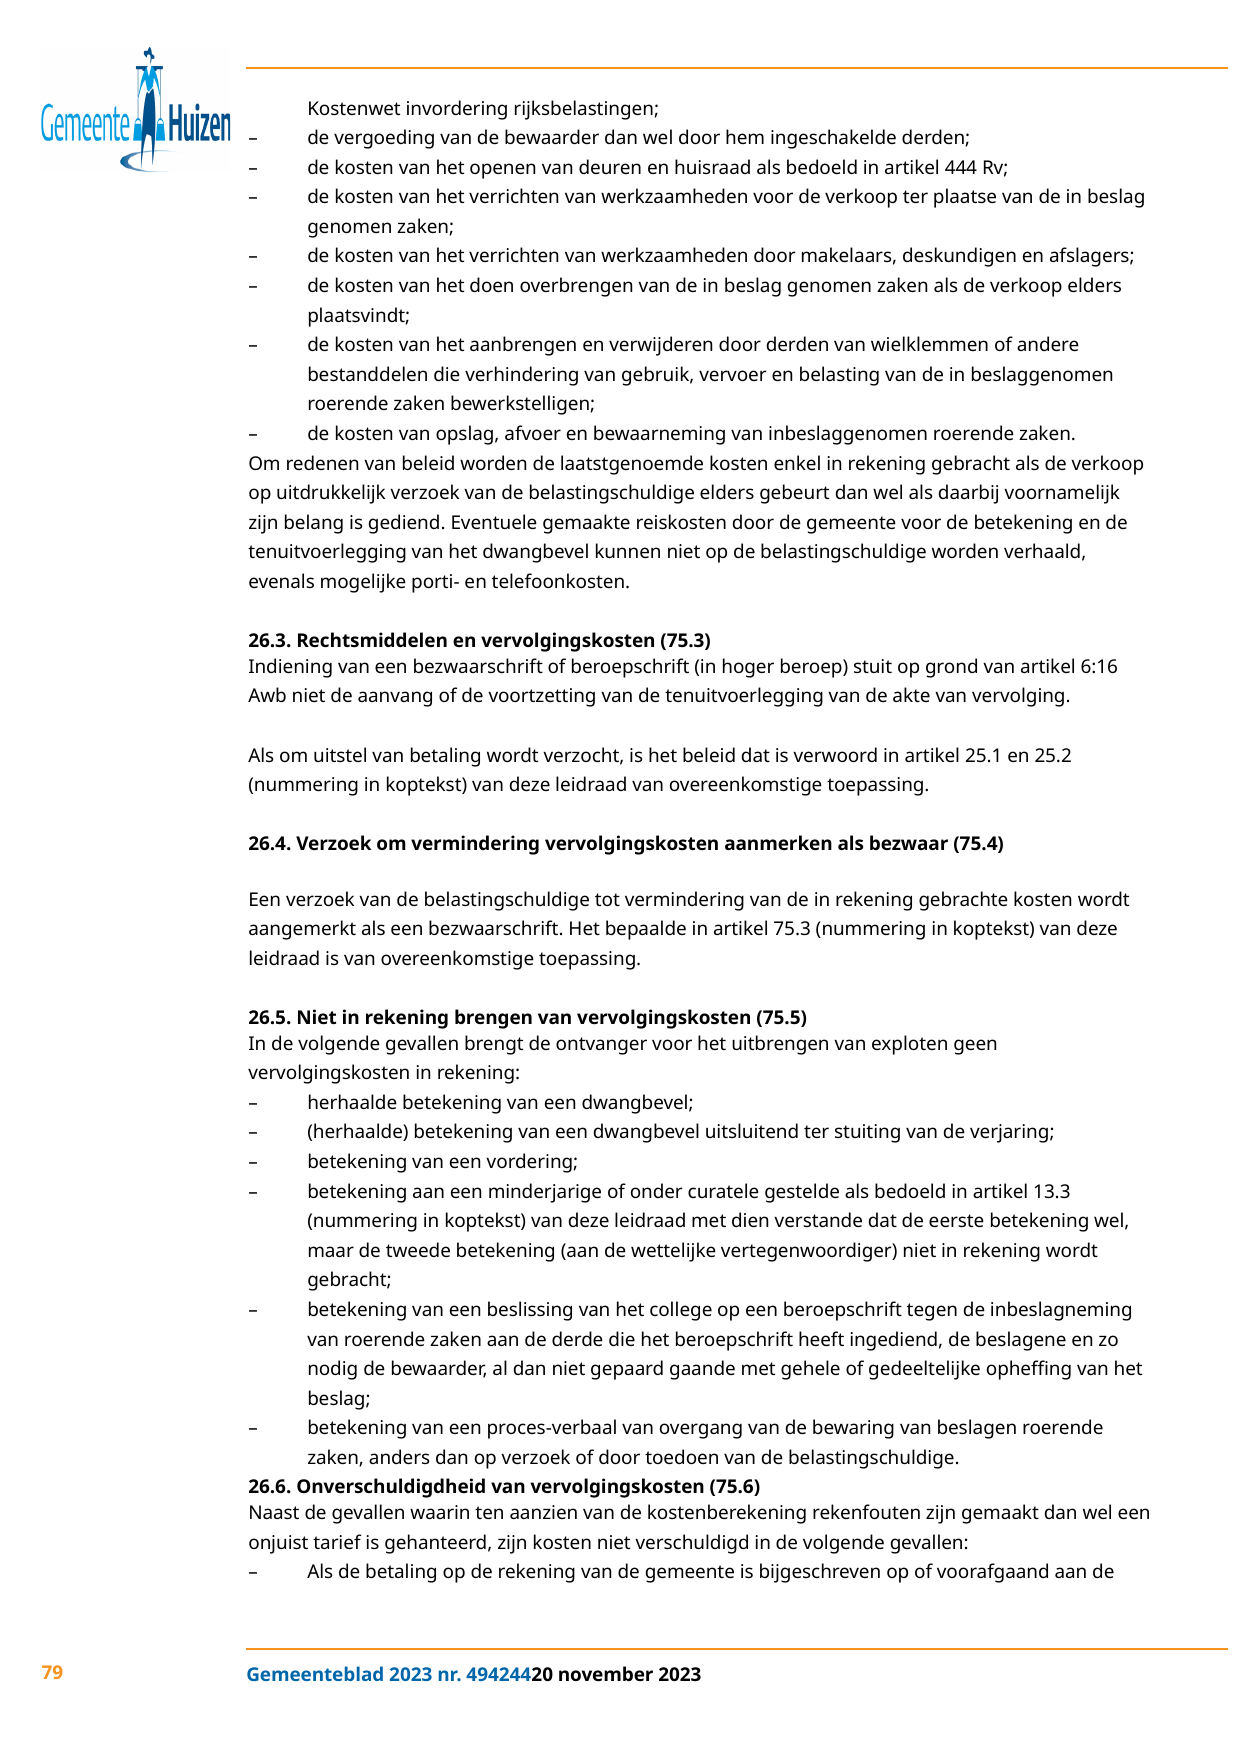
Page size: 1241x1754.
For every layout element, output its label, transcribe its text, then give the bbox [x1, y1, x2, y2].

text Indiening van een bezwaarschrift of beroepschrift (in hoger beroep) stuit op grond van artikel 6:16 Awb niet de aanvang of de voortzetting van de tenuitvoerlegging van de akte van vervolging. [248, 653, 1152, 708]
text 26.3. Rechtsmiddelen en vervolgingskosten (75.3) [248, 627, 1152, 653]
list Kostenwet invordering rijksbelastingen; [248, 95, 1152, 121]
text Een verzoek van de belastingschuldige tot vermindering van de in rekening gebrachte kosten wordt aangemerkt als een bezwaarschrift. Het bepaalde in artikel 75.3 (nummering in koptekst) van deze leidraad is van overeenkomstige toepassing. [248, 886, 1152, 971]
list Als de betaling op de rekening van de gemeente is bijgeschreven op of voorafgaand aan de [248, 1558, 1152, 1584]
text 26.6. Onverschuldigdheid van vervolgingskosten (75.6) [248, 1474, 1152, 1499]
list de kosten van het openen van deuren en huisraad als bedoeld in artikel 444 Rv; [248, 154, 1152, 180]
list betekening van een beslissing van het college op een beroepschrift tegen de inbeslagneming van roerende zaken aan de derde die het beroepschrift heeft ingediend, de beslagene en zo nodig de bewaarder, al dan niet gepaard gaande met gehele of gedeeltelijke opheffing van het beslag; [248, 1296, 1152, 1411]
list betekening van een vordering; [248, 1148, 1152, 1174]
list (herhaalde) betekening van een dwangbevel uitsluitend ter stuiting van de verjaring; [248, 1119, 1152, 1144]
text Naast de gevallen waarin ten aanzien van de kostenberekening rekenfouten zijn gemaakt dan wel een onjuist tarief is gehanteerd, zijn kosten niet verschuldigd in de volgende gevallen: [248, 1499, 1152, 1555]
text 26.4. Verzoek om vermindering vervolgingskosten aanmerken als bezwaar (75.4) [248, 831, 1152, 856]
list de kosten van het verrichten van werkzaamheden door makelaars, deskundigen en afslagers; [248, 243, 1152, 268]
list herhaalde betekening van een dwangbevel; [248, 1089, 1152, 1115]
picture [41, 47, 231, 172]
list de kosten van het verrichten van werkzaamheden voor de verkoop ter plaatse van de in beslag genomen zaken; [248, 183, 1152, 239]
list de vergoeding van de bewaarder dan wel door hem ingeschakelde derden; [248, 124, 1152, 150]
text 26.5. Niet in rekening brengen van vervolgingskosten (75.5) [248, 1004, 1152, 1030]
list de kosten van het doen overbrengen van de in beslag genomen zaken als de verkoop elders plaatsvindt; [248, 272, 1152, 328]
list de kosten van opslag, afvoer en bewaarneming van inbeslaggenomen roerende zaken. [248, 420, 1152, 446]
text Om redenen van beleid worden de laatstgenoemde kosten enkel in rekening gebracht als de verkoop op uitdrukkelijk verzoek van de belastingschuldige elders gebeurt dan wel als daarbij voornamelijk zijn belang is gediend. Eventuele gemaakte reiskosten door de gemeente voor de betekening en de tenuitvoerlegging van het dwangbevel kunnen niet op de belastingschuldige worden verhaald, evenals mogelijke porti- en telefoonkosten. [248, 450, 1152, 594]
text In de volgende gevallen brengt de ontvanger voor het uitbrengen van exploten geen vervolgingskosten in rekening: [248, 1030, 1152, 1085]
list betekening aan een minderjarige of onder curatele gestelde als bedoeld in artikel 13.3 (nummering in koptekst) van deze leidraad met dien verstande dat de eerste betekening wel, maar de tweede betekening (aan de wettelijke vertegenwoordiger) niet in rekening wordt gebracht; [248, 1178, 1152, 1292]
text Als om uitstel van betaling wordt verzocht, is het beleid dat is verwoord in artikel 25.1 en 25.2 (nummering in koptekst) van deze leidraad van overeenkomstige toepassing. [248, 742, 1152, 797]
list de kosten van het aanbrengen en verwijderen door derden van wielklemmen of andere bestanddelen die verhindering van gebruik, vervoer en belasting van de in beslaggenomen roerende zaken bewerkstelligen; [248, 331, 1152, 416]
list betekening van een proces-verbaal van overgang van de bewaring van beslagen roerende zaken, anders dan op verzoek of door toedoen van de belastingschuldige. [248, 1414, 1152, 1470]
